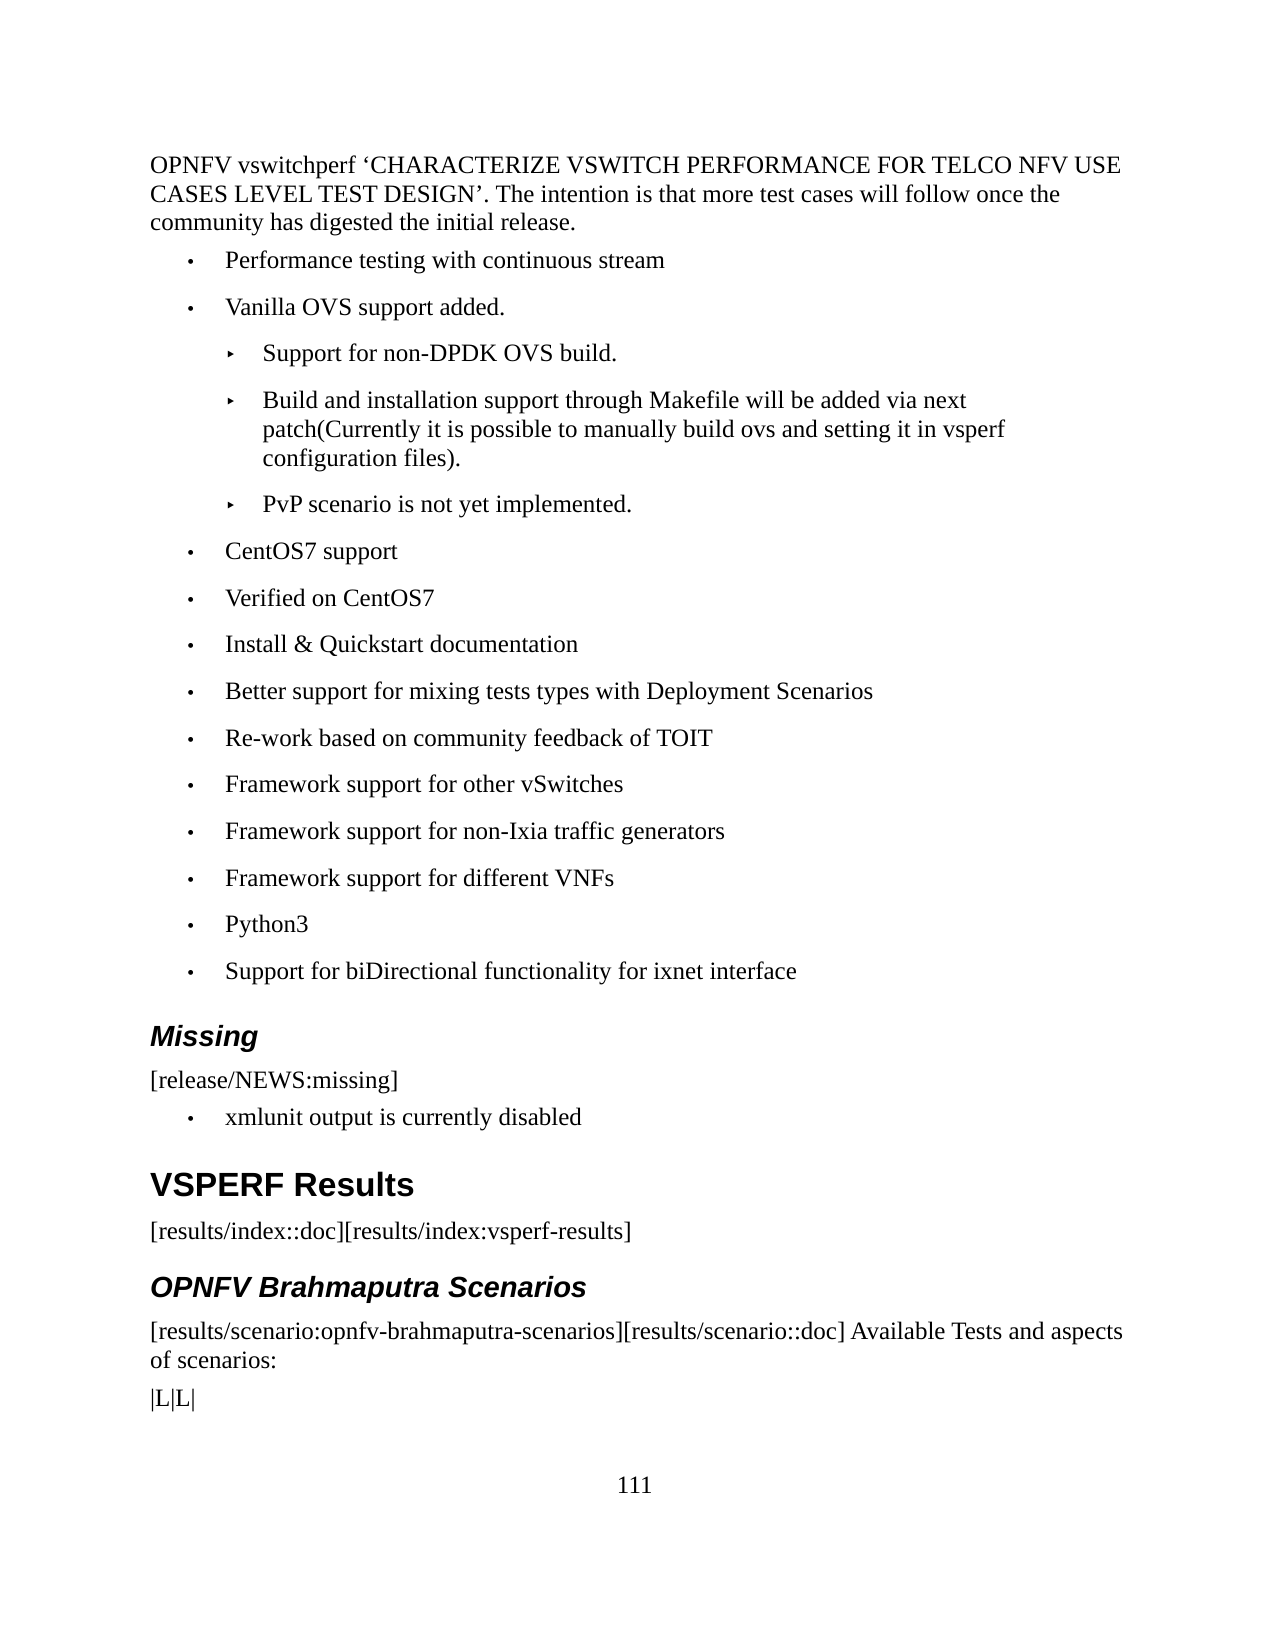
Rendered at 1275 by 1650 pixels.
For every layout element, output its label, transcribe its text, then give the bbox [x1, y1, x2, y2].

list Python3 [187, 909, 1125, 938]
list Vanilla OVS support added. [187, 292, 1125, 321]
list Framework support for other vSwitches [187, 769, 1125, 798]
text |L|L| [150, 1383, 1125, 1411]
list Framework support for non-Ixia traffic generators [187, 816, 1125, 845]
list Build and installation support through Makefile will be added via next patch(Currently it is possible to manually build ovs and setting it in vsperf configuration files). [225, 385, 1125, 471]
list Performance testing with continuous stream [187, 245, 1125, 274]
subtitle VSPERF Results [150, 1165, 1125, 1204]
list xmlunit output is currently disabled [187, 1102, 1125, 1131]
subtitle OPNFV Brahmaputra Scenarios [150, 1270, 1125, 1304]
list Support for non-DPDK OVS build. [225, 338, 1125, 367]
list Better support for mixing tests types with Deployment Scenarios [187, 676, 1125, 705]
list Support for biDirectional functionality for ixnet interface [187, 956, 1125, 985]
list Install & Quickstart documentation [187, 629, 1125, 658]
text [results/index::doc][results/index:vsperf-results] [150, 1216, 1125, 1245]
text OPNFV vswitchperf ‘CHARACTERIZE VSWITCH PERFORMANCE FOR TELCO NFV USE CASES LEVEL TEST DESIGN’. The intention is that more test cases will follow once the community has digested the initial release. [150, 150, 1125, 236]
list PvP scenario is not yet implemented. [225, 489, 1125, 518]
subtitle Missing [150, 1019, 1125, 1052]
list Re-work based on community feedback of TOIT [187, 723, 1125, 751]
list Framework support for different VNFs [187, 863, 1125, 891]
text [release/NEWS:missing] [150, 1065, 1125, 1093]
list CentOS7 support [187, 536, 1125, 565]
text [results/scenario:opnfv-brahmaputra-scenarios][results/scenario::doc] Available Tests and aspects of scenarios: [150, 1316, 1125, 1374]
list Verified on CentOS7 [187, 583, 1125, 611]
